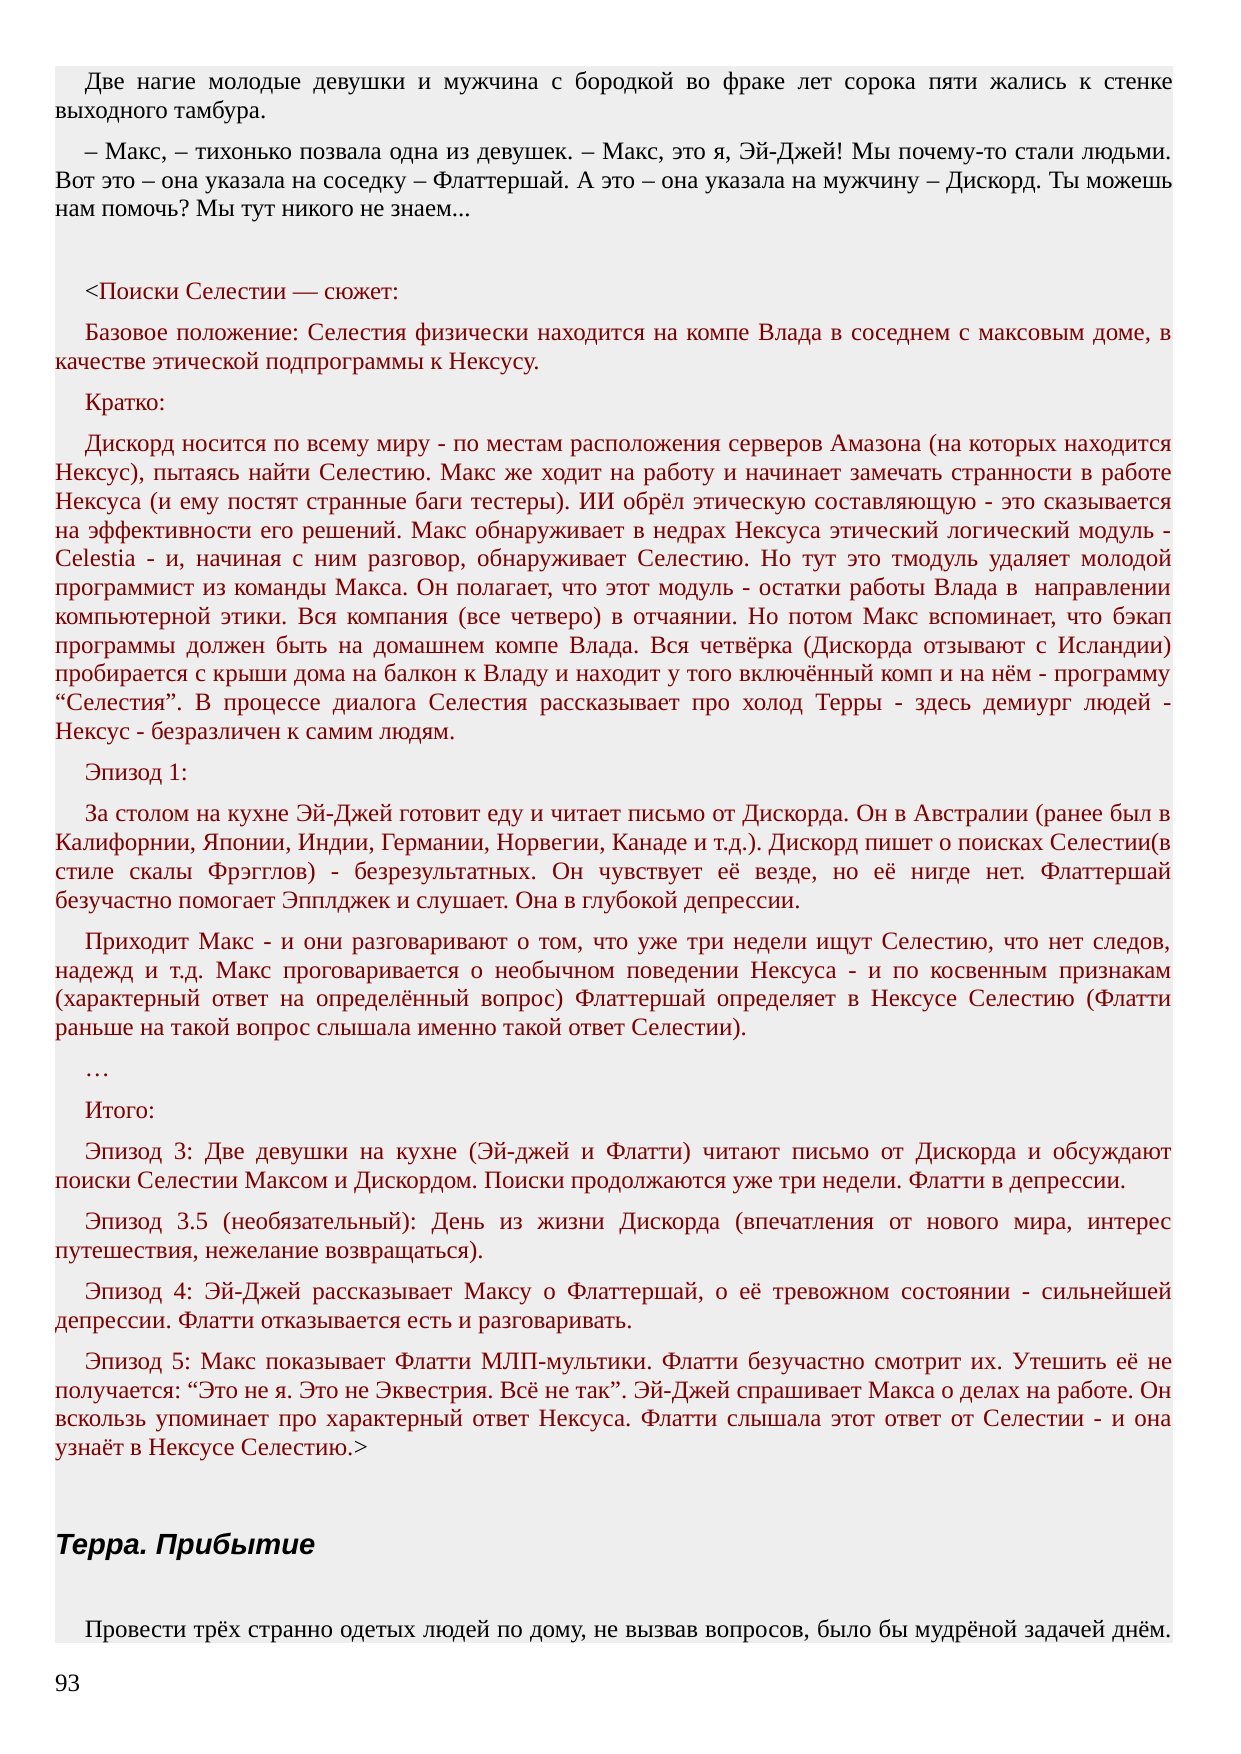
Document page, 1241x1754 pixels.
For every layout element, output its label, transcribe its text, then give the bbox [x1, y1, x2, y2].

text <Поиски Селестии — сюжет: [55, 276, 1173, 305]
text Итого: [55, 1095, 1173, 1123]
text Эпизод 1: [55, 757, 1173, 786]
text За столом на кухне Эй-Джей готовит еду и читает письмо от Дискорда. Он в Австралии (ранее был в Калифорнии, Японии, Индии, Германии, Норвегии, Канаде и т.д.). Дискорд пишет о поисках Селестии(в стиле скалы Фрэгглов) - безрезультатных. Он чувствует её везде, но её нигде нет. Флаттершай безучастно помогает Эпплджек и слушает. Она в глубокой депрессии. [55, 798, 1173, 913]
text Приходит Макс - и они разговаривают о том, что уже три недели ищут Селестию, что нет следов, надежд и т.д. Макс проговаривается о необычном поведении Нексуса - и по косвенным признакам (характерный ответ на определённый вопрос) Флаттершай определяет в Нексусе Селестию (Флатти раньше на такой вопрос слышала именно такой ответ Селестии). [55, 926, 1173, 1041]
text Эпизод 5: Макс показывает Флатти МЛП-мультики. Флатти безучастно смотрит их. Утешить её не получается: “Это не я. Это не Эквестрия. Всё не так”. Эй-Джей спрашивает Макса о делах на работе. Он вскользь упоминает про характерный ответ Нексуса. Флатти слышала этот ответ от Селестии - и она узнаёт в Нексусе Селестию.> [55, 1346, 1173, 1461]
text – Макс, – тихонько позвала одна из девушек. – Макс, это я, Эй-Джей! Мы почему-то стали людьми. Вот это – она указала на соседку – Флаттершай. А это – она указала на мужчину – Дискорд. Ты можешь нам помочь? Мы тут никого не знаем... [55, 136, 1173, 222]
subtitle Терра. Прибытие [55, 1527, 1173, 1561]
text Эпизод 3: Две девушки на кухне (Эй-джей и Флатти) читают письмо от Дискорда и обсуждают поиски Селестии Максом и Дискордом. Поиски продолжаются уже три недели. Флатти в депрессии. [55, 1136, 1173, 1193]
text Провести трёх странно одетых людей по дому, не вызвав вопросов, было бы мудрёной задачей днём. [55, 1614, 1173, 1643]
text … [55, 1053, 1173, 1082]
text Эпизод 4: Эй-Джей рассказывает Максу о Флаттершай, о её тревожном состоянии - сильнейшей депрессии. Флатти отказывается есть и разговаривать. [55, 1276, 1173, 1333]
text Две нагие молодые девушки и мужчина с бородкой во фраке лет сорока пяти жались к стенке выходного тамбура. [55, 66, 1173, 123]
text Эпизод 3.5 (необязательный): День из жизни Дискорда (впечатления от нового мира, интерес путешествия, нежелание возвращаться). [55, 1206, 1173, 1263]
text Дискорд носится по всему миру - по местам расположения серверов Амазона (на которых находится Нексус), пытаясь найти Селестию. Макс же ходит на работу и начинает замечать странности в работе Нексуса (и ему постят странные баги тестеры). ИИ обрёл этическую составляющую - это сказывается на эффективности его решений. Макс обнаруживает в недрах Нексуса этический логический модуль - Celestia - и, начиная с ним разговор, обнаруживает Селестию. Но тут это тмодуль удаляет молодой программист из команды Макса. Он полагает, что этот модуль - остатки работы Влада в направлении компьютерной этики. Вся компания (все четверо) в отчаянии. Но потом Макс вспоминает, что бэкап программы должен быть на домашнем компе Влада. Вся четвёрка (Дискорда отзывают с Исландии) пробирается с крыши дома на балкон к Владу и находит у того включённый комп и на нём - программу “Селестия”. В процессе диалога Селестия рассказывает про холод Терры - здесь демиург людей - Нексус - безразличен к самим людям. [55, 428, 1173, 745]
text Кратко: [55, 387, 1173, 416]
text Базовое положение: Селестия физически находится на компе Влада в соседнем с максовым доме, в качестве этической подпрограммы к Нексусу. [55, 317, 1173, 375]
